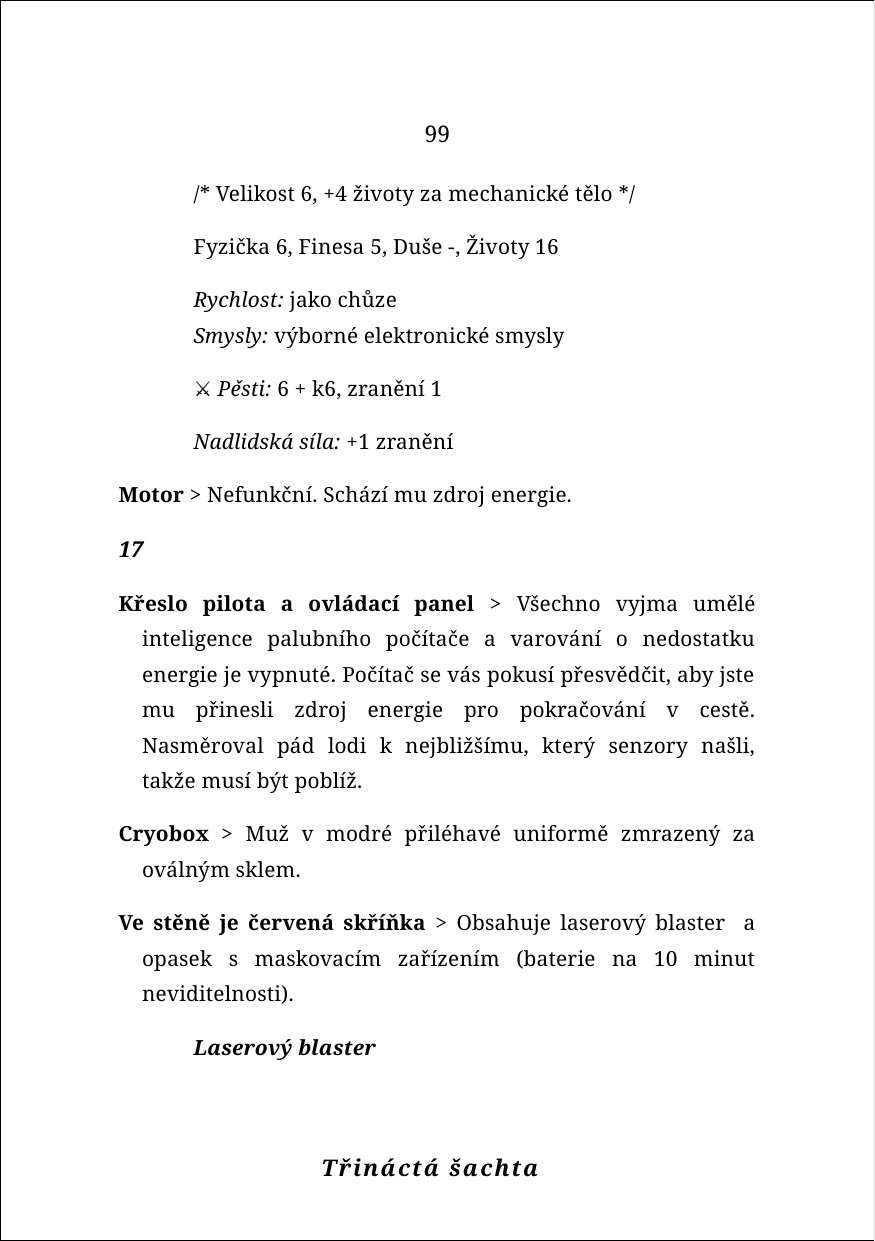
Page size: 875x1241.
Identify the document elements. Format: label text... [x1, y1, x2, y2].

list Laserový blaster [156, 1033, 756, 1061]
text Motor > Nefunkční. Schází mu zdroj energie. [118, 481, 756, 509]
list Rychlost: jako chůze [156, 285, 756, 314]
text Cryobox > Muž v modré přiléhavé uniformě zmrazený za oválným sklem. [118, 819, 756, 883]
list /* Velikost 6, +4 životy za mechanické tělo */ [156, 179, 756, 207]
list Smysly: výborné elektronické smysly [156, 321, 756, 349]
text Křeslo pilota a ovládací panel > Všechno vyjma umělé inteligence palubního počítače a varování o nedostatku energie je vypnuté. Počítač se vás pokusí přesvědčit, aby jste mu přinesli zdroj energie pro pokračování v cestě. Nasměroval pád lodi k nejbližšímu, který senzory našli, takže musí být poblíž. [118, 589, 756, 795]
list ⚔ Pěsti: 6 + k6, zranění 1 [156, 374, 756, 403]
text Ve stěně je červená skříňka > Obsahuje laserový blaster a opasek s maskovacím zařízením (baterie na 10 minut neviditelnosti). [118, 908, 756, 1008]
text 17 [118, 534, 756, 564]
list Fyzička 6, Finesa 5, Duše -, Životy 16 [156, 232, 756, 261]
list Nadlidská síla: +1 zranění [156, 427, 756, 456]
